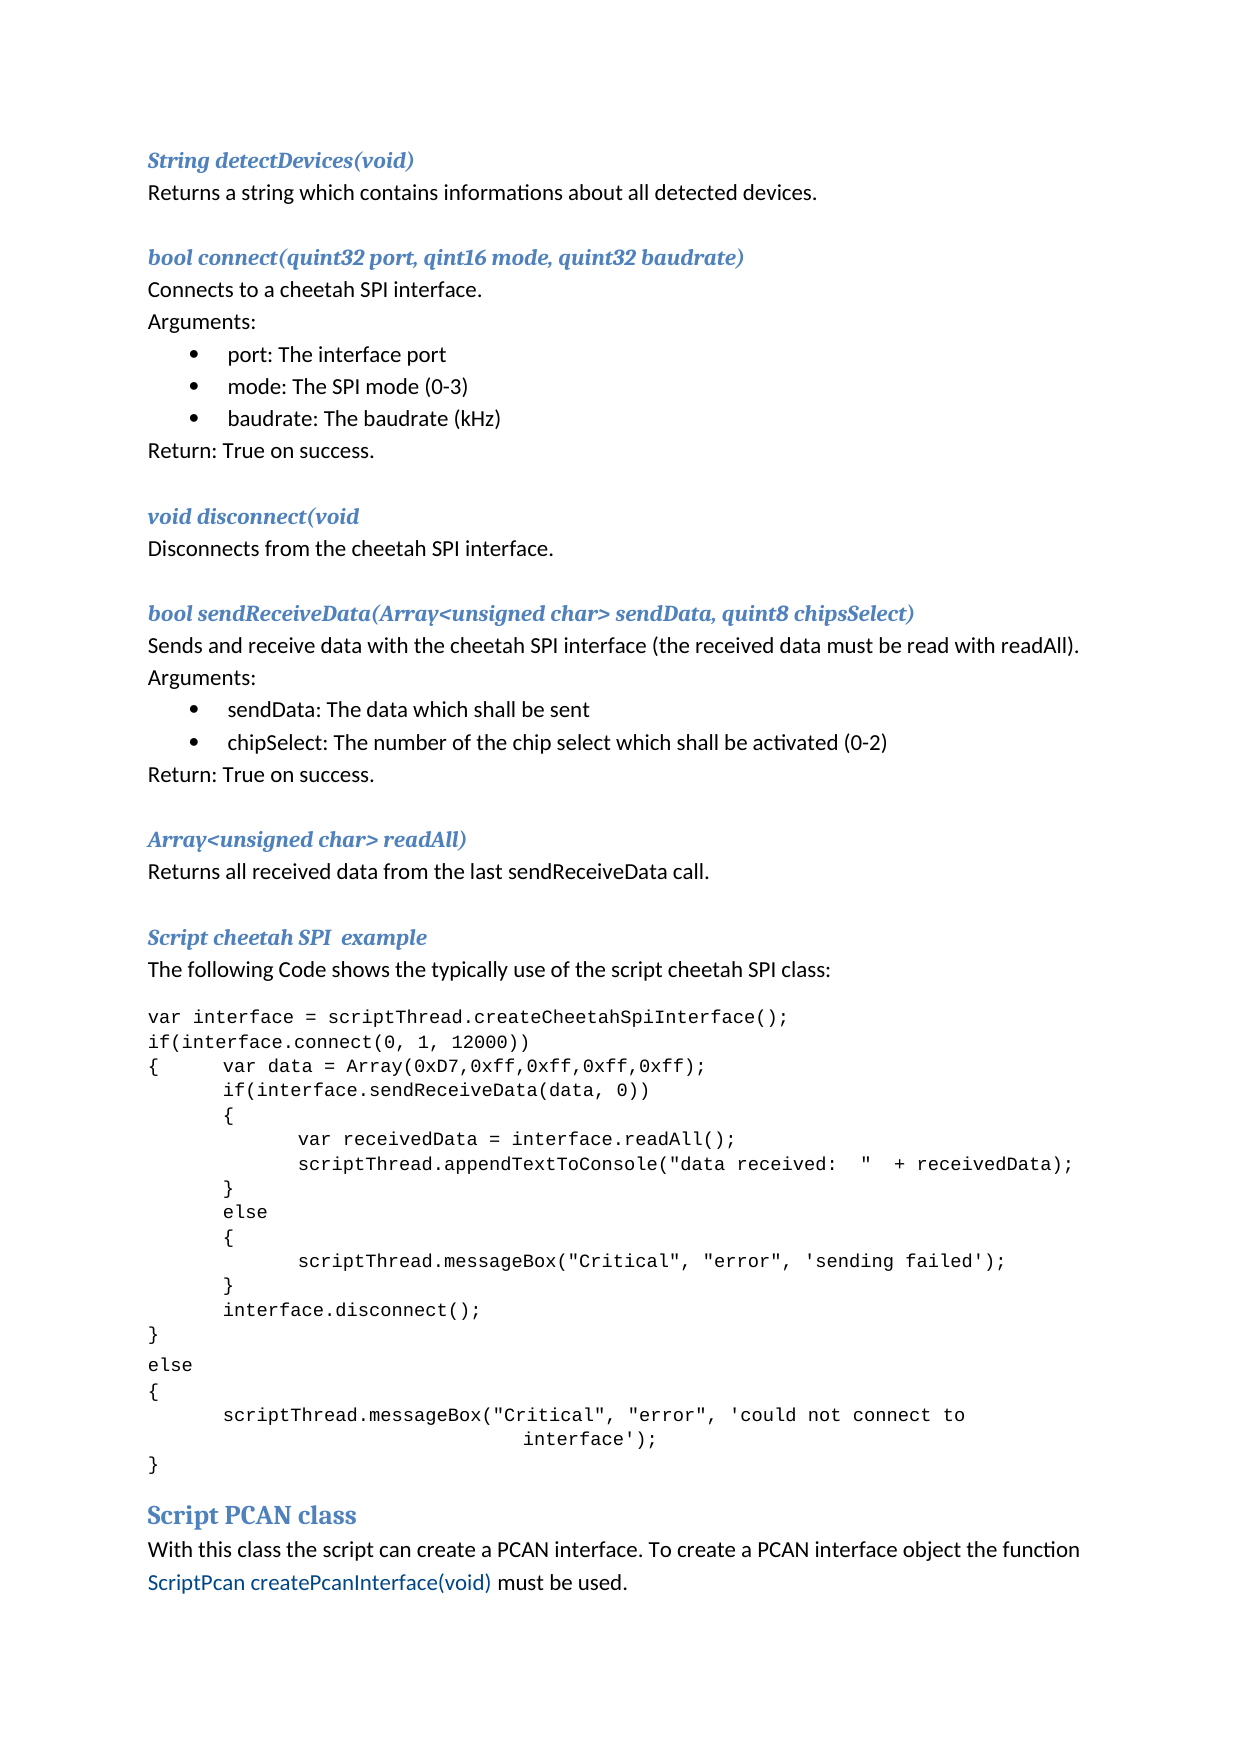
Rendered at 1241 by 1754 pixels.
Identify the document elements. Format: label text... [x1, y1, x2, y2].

subtitle void disconnect(void [148, 503, 1093, 530]
text var interface = scriptThread.createCheetahSpiInterface(); [148, 1008, 1093, 1029]
list mode: The SPI mode (0-3) [190, 372, 1093, 400]
text { [74, 1106, 1093, 1127]
text Returns all received data from the last sendReceiveData call. [148, 857, 1093, 886]
text else [74, 1349, 1093, 1377]
list baudrate: The baudrate (kHz) [190, 404, 1093, 432]
text } [74, 1454, 1093, 1476]
text Connects to a cheetah SPI interface. [148, 275, 1093, 303]
text Arguments: [148, 307, 1093, 336]
text scriptThread.messageBox("Critical", "error", 'sending failed'); [74, 1252, 1093, 1273]
text The following Code shows the typically use of the script cheetah SPI class: [148, 955, 1093, 983]
text else [74, 1203, 1093, 1224]
text { [74, 1381, 1093, 1403]
subtitle bool connect(quint32 port, qint16 mode, quint32 baudrate) [148, 245, 1093, 271]
text With this class the script can create a PCAN interface. To create a PCAN interface object the function ScriptPcan createPcanInterface(void) must be used. [148, 1536, 1093, 1596]
list chipSelect: The number of the chip select which shall be activated (0-2) [190, 728, 1093, 756]
list port: The interface port [190, 340, 1093, 368]
text { [74, 1227, 1093, 1249]
subtitle Script PCAN class [148, 1500, 1093, 1531]
text } [74, 1276, 1093, 1297]
text scriptThread.appendTextToConsole("data received: " + receivedData); [74, 1154, 1093, 1176]
list sendData: The data which shall be sent [190, 696, 1093, 724]
subtitle String detectDevices(void) [148, 148, 1093, 174]
text Return: True on success. [148, 760, 1093, 788]
subtitle Script cheetah SPI example [148, 925, 1093, 951]
text Disconnects from the cheetah SPI interface. [148, 534, 1093, 562]
text var receivedData = interface.readAll(); [74, 1130, 1093, 1151]
text Sends and receive data with the cheetah SPI interface (the received data must be read with readAll). [148, 631, 1093, 659]
text interface.disconnect(); [74, 1301, 1093, 1322]
subtitle bool sendReceiveData(Array<unsigned char> sendData, quint8 chipsSelect) [148, 601, 1093, 627]
text scriptThread.messageBox("Critical", "error", 'could not connect to interface'); [74, 1406, 1093, 1451]
text if(interface.sendReceiveData(data, 0)) [74, 1081, 1093, 1102]
text Arguments: [148, 663, 1093, 691]
text { var data = Array(0xD7,0xff,0xff,0xff,0xff); [74, 1057, 1093, 1078]
text Returns a string which contains informations about all detected devices. [148, 178, 1093, 206]
text } [74, 1179, 1093, 1200]
text if(interface.connect(0, 1, 12000)) [74, 1032, 1093, 1054]
text } [74, 1325, 1093, 1346]
subtitle Array<unsigned char> readAll) [148, 827, 1093, 854]
text Return: True on success. [148, 436, 1093, 464]
